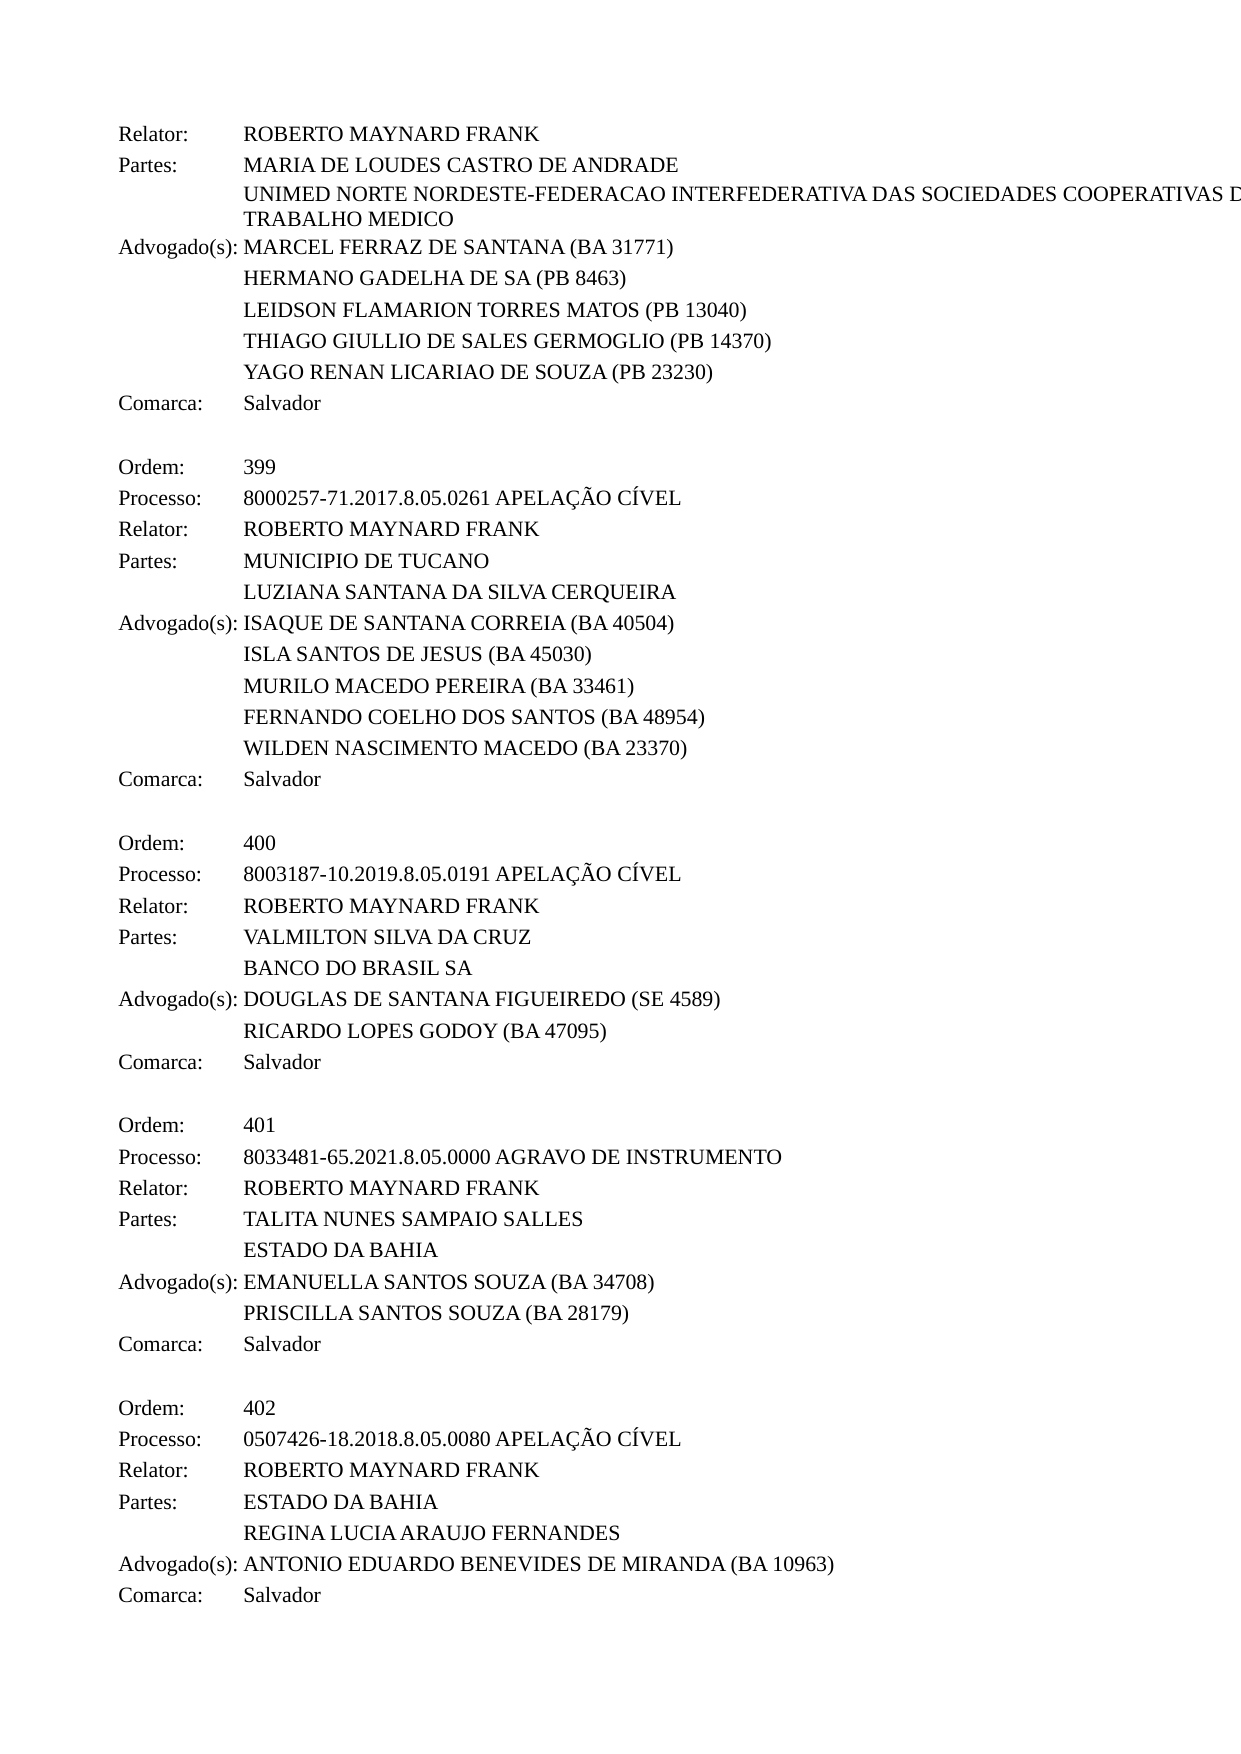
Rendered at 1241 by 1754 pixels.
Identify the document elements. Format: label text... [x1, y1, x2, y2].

table_header Ordem: [118, 451, 243, 482]
table_cell 0507426-18.2018.8.05.0080 APELAÇÃO CÍVEL [243, 1423, 1240, 1454]
table_cell [118, 732, 243, 763]
table_cell ISLA SANTOS DE JESUS (BA 45030) [243, 639, 1240, 670]
table_cell FERNANDO COELHO DOS SANTOS (BA 48954) [243, 701, 1240, 732]
table_cell [118, 701, 243, 732]
table_cell BANCO DO BRASIL SA [243, 952, 1240, 983]
table_cell MARCEL FERRAZ DE SANTANA (BA 31771) [243, 231, 1240, 262]
table_cell Salvador [243, 1328, 1240, 1359]
table_cell 8003187-10.2019.8.05.0191 APELAÇÃO CÍVEL [243, 858, 1240, 889]
table_cell ANTONIO EDUARDO BENEVIDES DE MIRANDA (BA 10963) [243, 1548, 1240, 1579]
table_cell Relator: [118, 1454, 243, 1486]
table_cell THIAGO GIULLIO DE SALES GERMOGLIO (PB 14370) [243, 325, 1240, 356]
table_cell RICARDO LOPES GODOY (BA 47095) [243, 1015, 1240, 1046]
table_cell [118, 576, 243, 607]
table_cell REGINA LUCIA ARAUJO FERNANDES [243, 1517, 1240, 1548]
table_cell Relator: [118, 118, 243, 149]
table_cell MURILO MACEDO PEREIRA (BA 33461) [243, 670, 1240, 701]
table_cell LEIDSON FLAMARION TORRES MATOS (PB 13040) [243, 294, 1240, 325]
table_cell Salvador [243, 1579, 1240, 1611]
table_header 402 [243, 1392, 1240, 1423]
table_cell YAGO RENAN LICARIAO DE SOUZA (PB 23230) [243, 356, 1240, 387]
table_cell Advogado(s): [118, 1548, 243, 1579]
table_cell 8033481-65.2021.8.05.0000 AGRAVO DE INSTRUMENTO [243, 1141, 1240, 1172]
table_header 401 [243, 1110, 1240, 1141]
table_cell ROBERTO MAYNARD FRANK [243, 1454, 1240, 1486]
table_cell Advogado(s): [118, 607, 243, 638]
table_cell [118, 1235, 243, 1266]
table_header 400 [243, 827, 1240, 858]
table_cell Processo: [118, 1141, 243, 1172]
table_cell [118, 262, 243, 293]
table_cell Partes: [118, 1203, 243, 1234]
table_cell HERMANO GADELHA DE SA (PB 8463) [243, 262, 1240, 293]
table_cell Comarca: [118, 1046, 243, 1077]
table_cell PRISCILLA SANTOS SOUZA (BA 28179) [243, 1297, 1240, 1328]
table_cell MUNICIPIO DE TUCANO [243, 545, 1240, 576]
table_cell LUZIANA SANTANA DA SILVA CERQUEIRA [243, 576, 1240, 607]
table_header Ordem: [118, 1392, 243, 1423]
table_cell Comarca: [118, 387, 243, 418]
table_cell Comarca: [118, 1579, 243, 1611]
table_cell Advogado(s): [118, 1266, 243, 1297]
table_cell [118, 294, 243, 325]
table_cell Processo: [118, 1423, 243, 1454]
table_cell [118, 325, 243, 356]
table_cell Comarca: [118, 764, 243, 795]
table_cell Relator: [118, 514, 243, 545]
table_cell Salvador [243, 1046, 1240, 1077]
table_cell [118, 181, 243, 231]
table_header Ordem: [118, 1110, 243, 1141]
table_header 399 [243, 451, 1240, 482]
table_cell UNIMED NORTE NORDESTE-FEDERACAO INTERFEDERATIVA DAS SOCIEDADES COOPERATIVAS DE TRABALHO MEDICO [243, 181, 1240, 231]
table_cell ESTADO DA BAHIA [243, 1486, 1240, 1517]
table_cell Salvador [243, 764, 1240, 795]
table_cell 8000257-71.2017.8.05.0261 APELAÇÃO CÍVEL [243, 482, 1240, 513]
table_cell Salvador [243, 387, 1240, 418]
table_cell [118, 1297, 243, 1328]
table_cell [118, 639, 243, 670]
table_cell [118, 356, 243, 387]
table_cell Relator: [118, 890, 243, 921]
table_cell [118, 670, 243, 701]
table_cell Processo: [118, 482, 243, 513]
table_cell ROBERTO MAYNARD FRANK [243, 118, 1240, 149]
table_cell Partes: [118, 1486, 243, 1517]
table_cell TALITA NUNES SAMPAIO SALLES [243, 1203, 1240, 1234]
table_cell [118, 952, 243, 983]
table_cell Advogado(s): [118, 231, 243, 262]
table_cell Partes: [118, 921, 243, 952]
table_cell Comarca: [118, 1328, 243, 1359]
table_cell MARIA DE LOUDES CASTRO DE ANDRADE [243, 149, 1240, 181]
table_cell VALMILTON SILVA DA CRUZ [243, 921, 1240, 952]
table_cell ROBERTO MAYNARD FRANK [243, 514, 1240, 545]
table_cell ROBERTO MAYNARD FRANK [243, 1172, 1240, 1203]
table_cell Relator: [118, 1172, 243, 1203]
table_cell [118, 1015, 243, 1046]
table_cell Partes: [118, 545, 243, 576]
table_header Ordem: [118, 827, 243, 858]
table_cell EMANUELLA SANTOS SOUZA (BA 34708) [243, 1266, 1240, 1297]
table_cell [118, 1517, 243, 1548]
table_cell ROBERTO MAYNARD FRANK [243, 890, 1240, 921]
table_cell ISAQUE DE SANTANA CORREIA (BA 40504) [243, 607, 1240, 638]
table_cell Advogado(s): [118, 983, 243, 1014]
table_cell Partes: [118, 149, 243, 181]
table_cell WILDEN NASCIMENTO MACEDO (BA 23370) [243, 732, 1240, 763]
table_cell DOUGLAS DE SANTANA FIGUEIREDO (SE 4589) [243, 983, 1240, 1014]
table_cell ESTADO DA BAHIA [243, 1235, 1240, 1266]
table_cell Processo: [118, 858, 243, 889]
